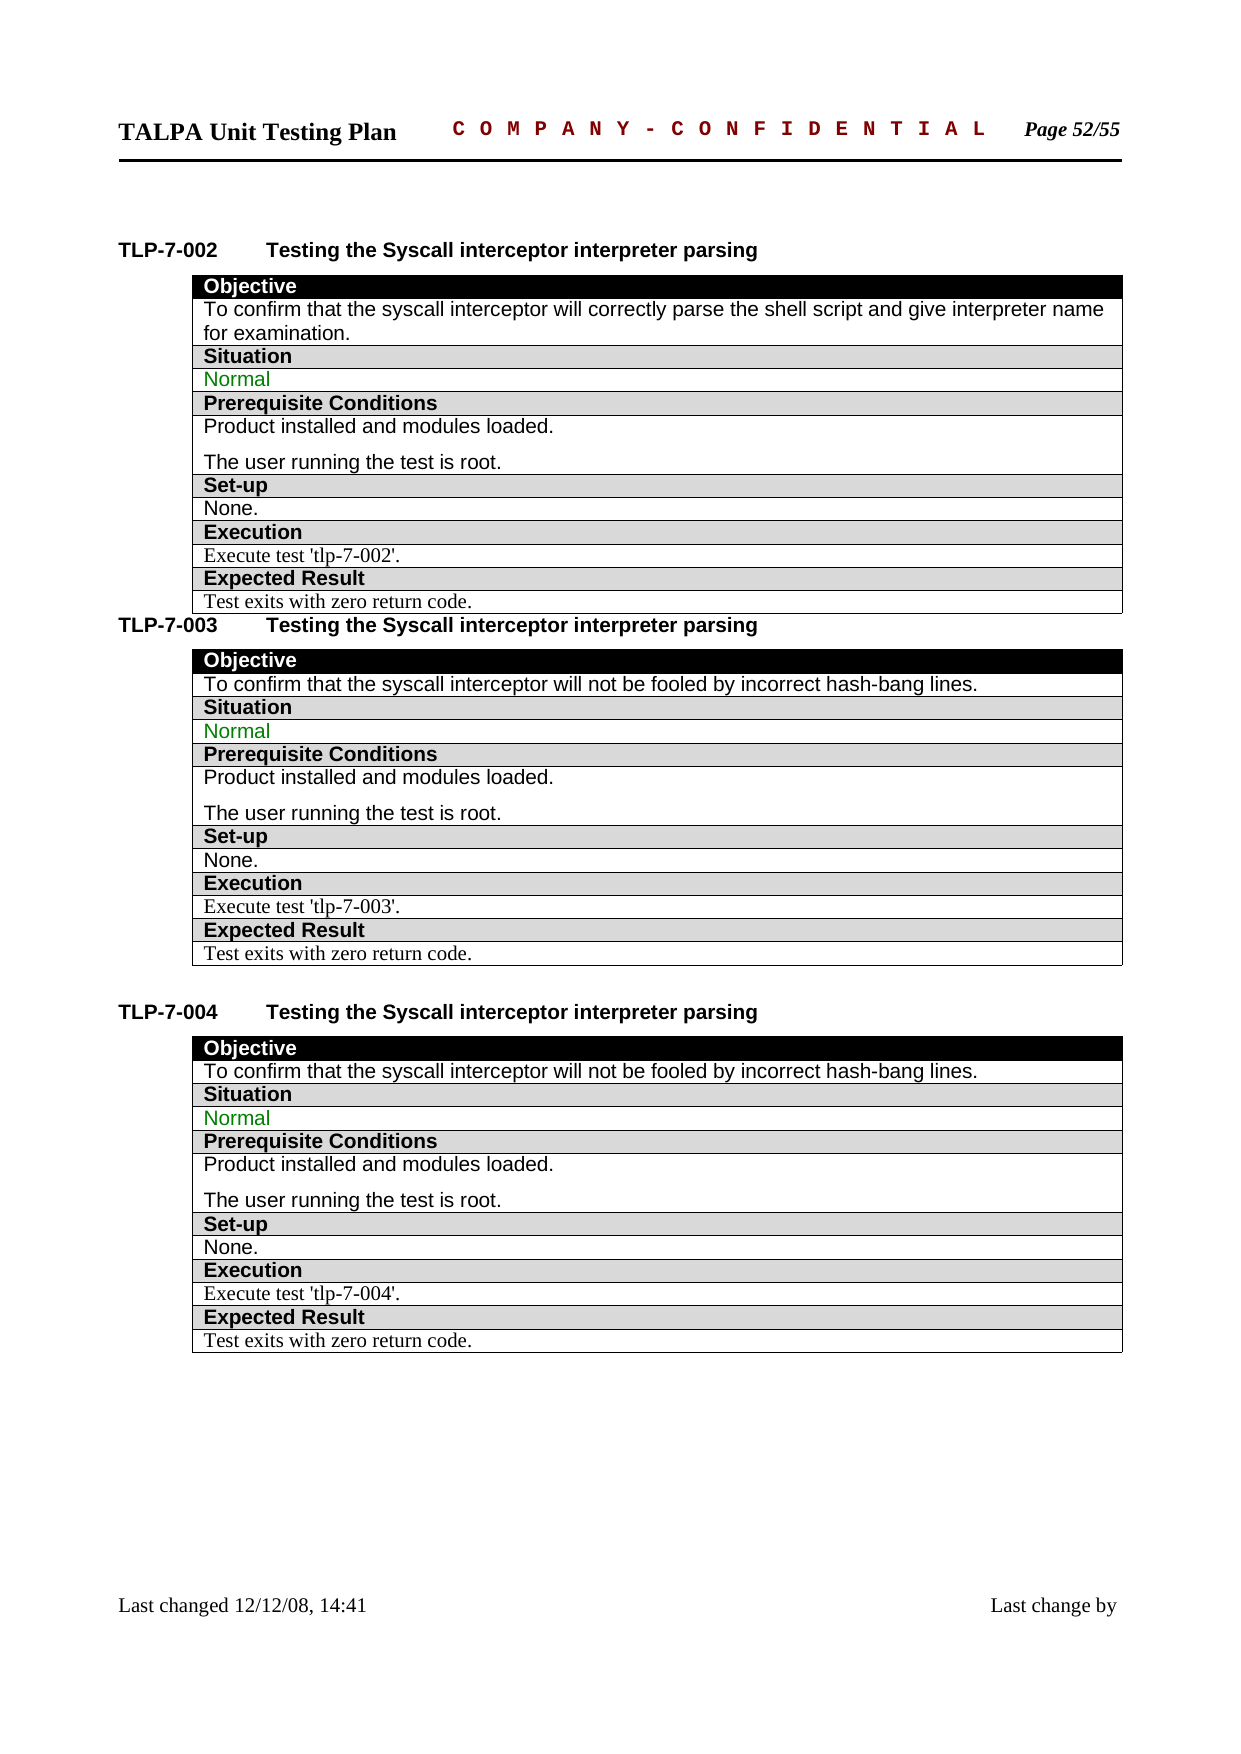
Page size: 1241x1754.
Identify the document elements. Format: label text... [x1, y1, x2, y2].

table_cell Execute test 'tlp-7-004'. [193, 1283, 1122, 1305]
table_cell Execute test 'tlp-7-003'. [193, 896, 1122, 918]
table_cell To confirm that the syscall interceptor will not be fooled by incorrect hash-bang lines. [193, 1061, 1122, 1083]
table_cell To confirm that the syscall interceptor will not be fooled by incorrect hash-bang lines. [193, 674, 1122, 696]
table_cell None. [193, 849, 1122, 872]
table_cell Product installed and modules loaded. The user running the test is root. [193, 1154, 1122, 1212]
table_header Objective [193, 1037, 1122, 1060]
table_cell Set-up [193, 475, 1122, 497]
table_cell Execute test 'tlp-7-002'. [193, 545, 1122, 567]
table_cell Situation [193, 697, 1122, 719]
table_cell Expected Result [193, 1306, 1122, 1329]
table_cell Expected Result [193, 568, 1122, 590]
table_header Objective [193, 276, 1122, 298]
table_cell Set-up [193, 826, 1122, 848]
table_header Objective [193, 650, 1122, 673]
table_cell Product installed and modules loaded. The user running the test is root. [193, 416, 1122, 474]
table_cell None. [193, 498, 1122, 520]
table_cell Test exits with zero return code. [193, 1330, 1122, 1352]
table_cell Execution [193, 873, 1122, 895]
table_cell Product installed and modules loaded. The user running the test is root. [193, 767, 1122, 825]
table_cell Expected Result [193, 919, 1122, 941]
table_cell Situation [193, 1084, 1122, 1106]
table_cell Test exits with zero return code. [193, 591, 1122, 613]
table_cell Prerequisite Conditions [193, 1131, 1122, 1153]
table_cell Situation [193, 346, 1122, 368]
table_cell None. [193, 1236, 1122, 1259]
text TLP-7-004 Testing the Syscall interceptor interpreter parsing [118, 1000, 1122, 1024]
text TLP-7-002 Testing the Syscall interceptor interpreter parsing [118, 239, 1122, 262]
table_cell Normal [193, 369, 1122, 391]
text TLP-7-003 Testing the Syscall interceptor interpreter parsing [118, 613, 1122, 637]
table_cell Normal [193, 720, 1122, 743]
table_cell Set-up [193, 1213, 1122, 1235]
table_cell Test exits with zero return code. [193, 942, 1122, 965]
table_cell Prerequisite Conditions [193, 744, 1122, 766]
table_cell Normal [193, 1107, 1122, 1130]
table_cell Prerequisite Conditions [193, 392, 1122, 415]
table_cell Execution [193, 521, 1122, 544]
table_cell Execution [193, 1260, 1122, 1282]
table_cell To confirm that the syscall interceptor will correctly parse the shell script and give interpreter name for examination. [193, 299, 1122, 345]
